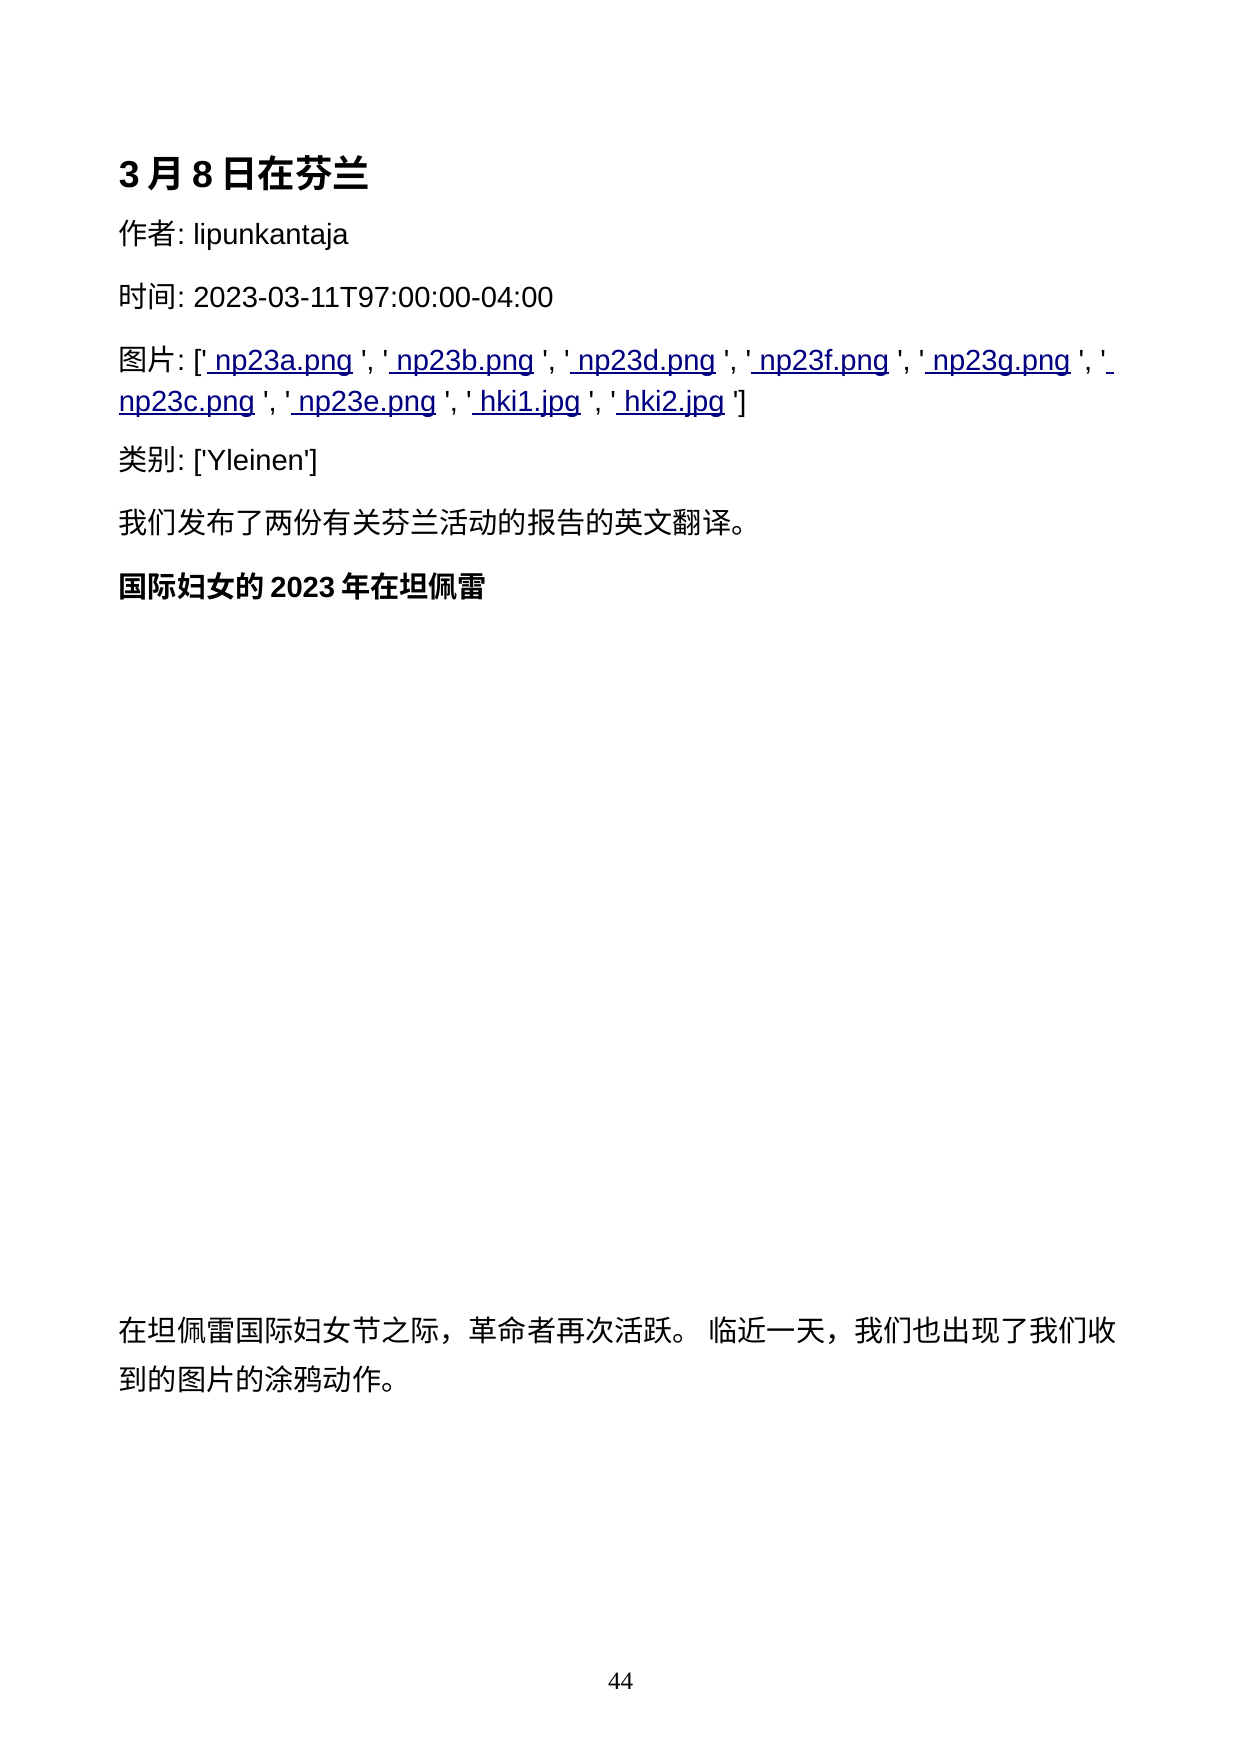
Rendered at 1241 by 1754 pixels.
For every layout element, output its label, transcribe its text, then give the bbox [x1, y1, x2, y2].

subtitle 3月8日在芬兰 [118, 143, 1122, 198]
text 我们发布了两份有关芬兰活动的报告的英文翻译。 [118, 500, 1122, 542]
text 在坦佩雷国际妇女节之际，革命者再次活跃。 临近一天，我们也出现了我们收到的图片的涂鸦动作。 [118, 626, 1122, 1399]
text 国际妇女的2023年在坦佩雷 [118, 563, 1122, 606]
text 作者: lipunkantaja [118, 210, 1122, 253]
text 时间: 2023-03-11T97:00:00-04:00 [118, 273, 1122, 316]
text 图片: [' np23a.png ', ' np23b.png ', ' np23d.png ', ' np23f.png ', ' np23g.png ', ' np23c.png ', ' np23e.png ', ' hki1.jpg ', ' hki2.jpg '] [118, 337, 1122, 417]
text 类别: ['Yleinen'] [118, 437, 1122, 479]
